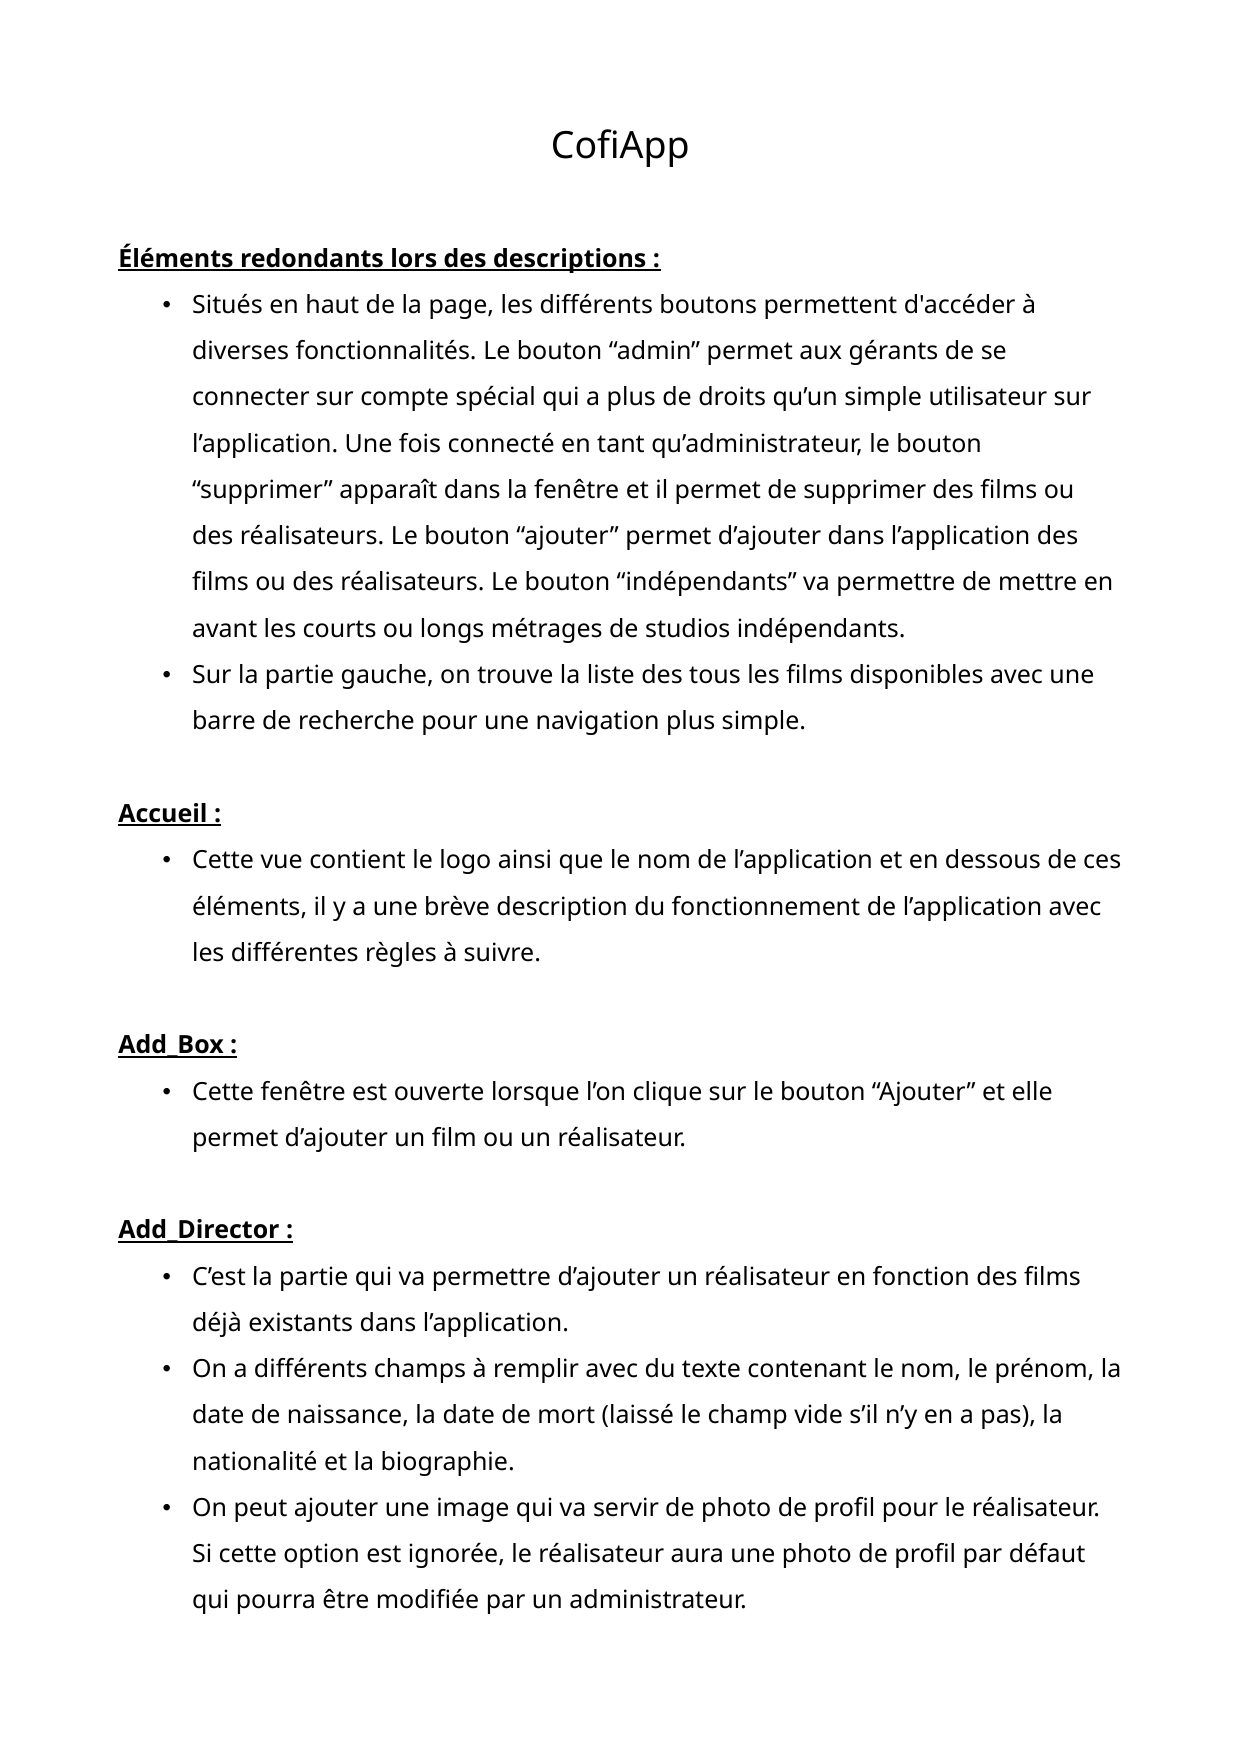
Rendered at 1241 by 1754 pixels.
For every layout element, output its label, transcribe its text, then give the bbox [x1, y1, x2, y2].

list Sur la partie gauche, on trouve la liste des tous les films disponibles avec une barre de recherche pour une navigation plus simple. [162, 657, 1122, 737]
text Add_Box : [118, 1027, 1122, 1061]
text Add_Director : [118, 1212, 1122, 1246]
list Situés en haut de la page, les différents boutons permettent d'accéder à diverses fonctionnalités. Le bouton “admin” permet aux gérants de se connecter sur compte spécial qui a plus de droits qu’un simple utilisateur sur l’application. Une fois connecté en tant qu’administrateur, le bouton “supprimer” apparaît dans la fenêtre et il permet de supprimer des films ou des réalisateurs. Le bouton “ajouter” permet d’ajouter dans l’application des films ou des réalisateurs. Le bouton “indépendants” va permettre de mettre en avant les courts ou longs métrages de studios indépendants. [162, 287, 1122, 644]
list On peut ajouter une image qui va servir de photo de profil pour le réalisateur. Si cette option est ignorée, le réalisateur aura une photo de profil par défaut qui pourra être modifiée par un administrateur. [162, 1490, 1122, 1616]
text Éléments redondants lors des descriptions : [118, 240, 1122, 274]
list Cette vue contient le logo ainsi que le nom de l’application et en dessous de ces éléments, il y a une brève description du fonctionnement de l’application avec les différentes règles à suivre. [162, 842, 1122, 968]
text CofiApp [118, 118, 1122, 169]
list On a différents champs à remplir avec du texte contenant le nom, le prénom, la date de naissance, la date de mort (laissé le champ vide s’il n’y en a pas), la nationalité et la biographie. [162, 1351, 1122, 1477]
list Cette fenêtre est ouverte lorsque l’on clique sur le bouton “Ajouter” et elle permet d’ajouter un film ou un réalisateur. [162, 1073, 1122, 1154]
text Accueil : [118, 796, 1122, 830]
list C’est la partie qui va permettre d’ajouter un réalisateur en fonction des films déjà existants dans l’application. [162, 1258, 1122, 1339]
